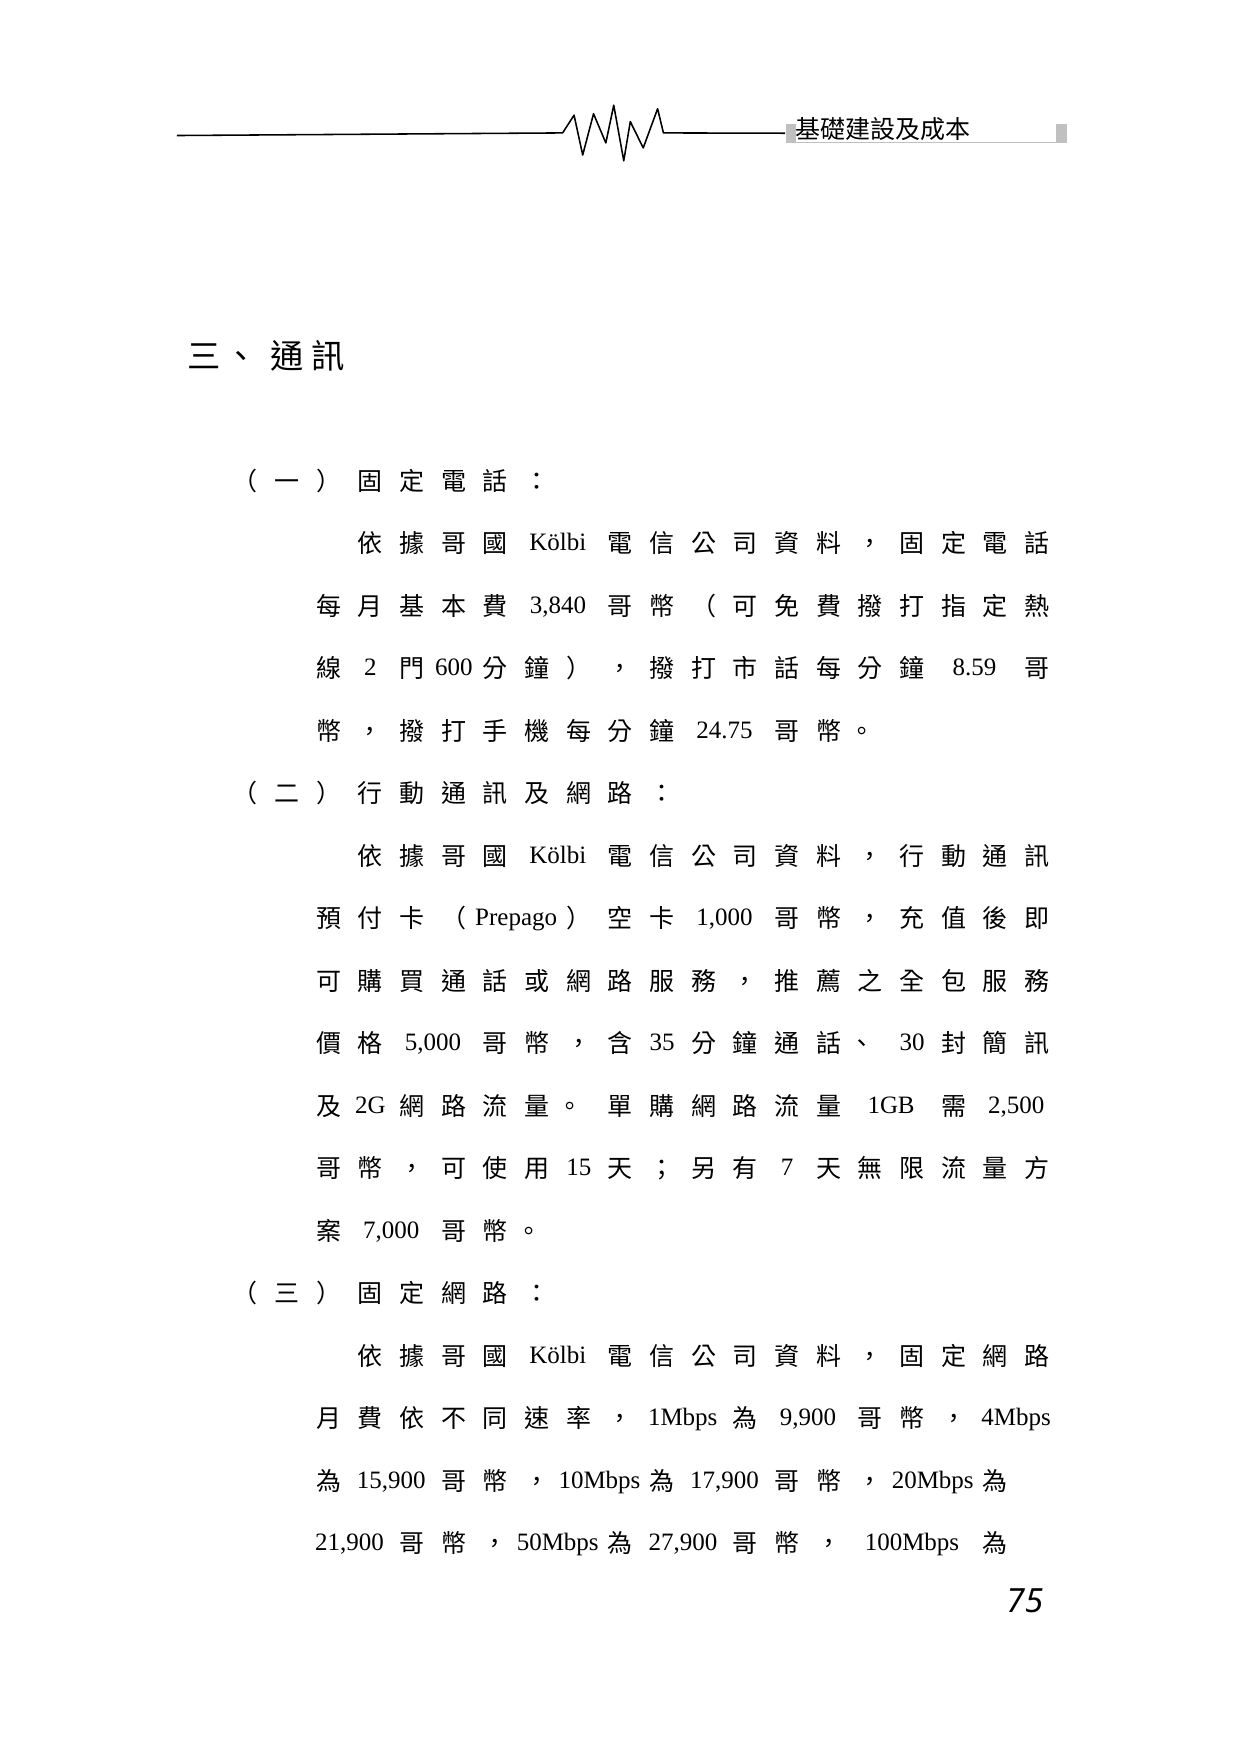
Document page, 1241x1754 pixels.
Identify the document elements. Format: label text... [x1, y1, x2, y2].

text （三）固定網路： [207, 1250, 1058, 1313]
text 依據哥國Kölbi電信公司資料，固定電話每月基本費3,840哥幣（可免費撥打指定熱線2門600分鐘），撥打市話每分鐘8.59哥幣，撥打手機每分鐘24.75哥幣。 [281, 500, 1058, 750]
text 依據哥國Kölbi電信公司資料，行動通訊預付卡（Prepago）空卡1,000哥幣，充值後即可購買通話或網路服務，推薦之全包服務價格5,000哥幣，含35分鐘通話、30封簡訊及2G網路流量。單購網路流量1GB需2,500哥幣，可使用15天；另有7天無限流量方案7,000哥幣。 [281, 813, 1058, 1250]
text （二）行動通訊及網路： [207, 750, 1058, 813]
text 三、通訊 [183, 313, 1058, 375]
text （一）固定電話： [207, 438, 1058, 500]
text 依據哥國Kölbi電信公司資料，固定網路月費依不同速率，1Mbps為9,900哥幣，4Mbps為15,900哥幣，10Mbps為17,900哥幣，20Mbps為21,900哥幣，50Mbps為27,900哥幣，100Mbps為 [281, 1313, 1058, 1563]
